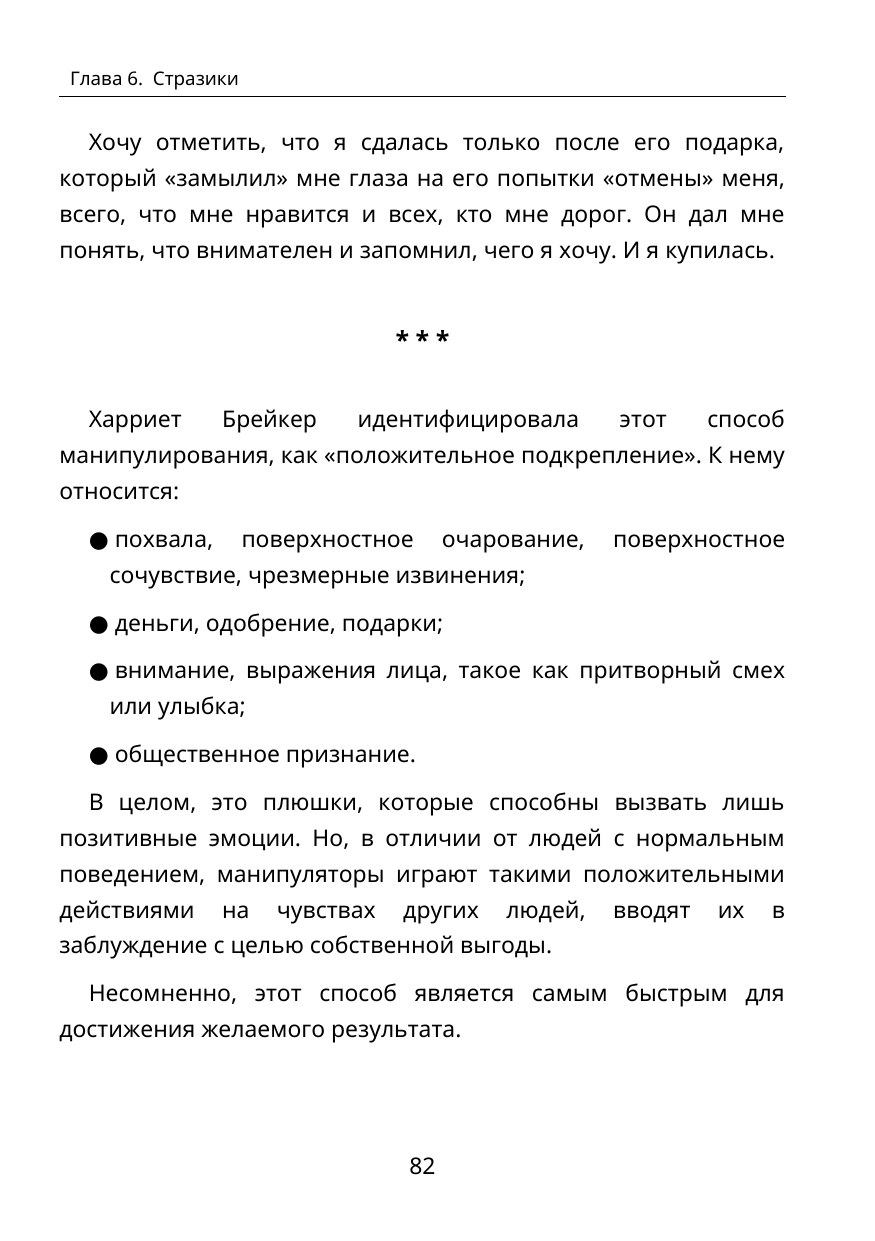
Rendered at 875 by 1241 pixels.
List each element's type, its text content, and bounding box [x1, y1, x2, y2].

text Несомненно, этот способ является самым быстрым для достижения желаемого результата. [59, 977, 786, 1044]
text Харриет Брейкер идентифицировала этот способ манипулирования, как «положительное подкрепление». К нему относится: [59, 403, 786, 507]
list деньги, одобрение, подарки; [88, 607, 786, 638]
text Хочу отметить, что я сдалась только после его подарка, который «замылил» мне глаза на его попытки «отмены» меня, всего, что мне нравится и всех, кто мне дорог. Он дал мне понять, что внимателен и запомнил, чего я хочу. И я купилась. [59, 126, 786, 265]
list общественное признание. [88, 738, 786, 769]
list похвала, поверхностное очарование, поверхностное сочувствие, чрезмерные извинения; [88, 523, 786, 590]
list внимание, выражения лица, такое как притворный смех или улыбка; [88, 654, 786, 722]
subtitle * * * [59, 323, 786, 357]
text В целом, это плюшки, которые способны вызвать лишь позитивные эмоции. Но, в отличии от людей с нормальным поведением, манипуляторы играют такими положительными действиями на чувствах других людей, вводят их в заблуждение с целью собственной выгоды. [59, 786, 786, 961]
